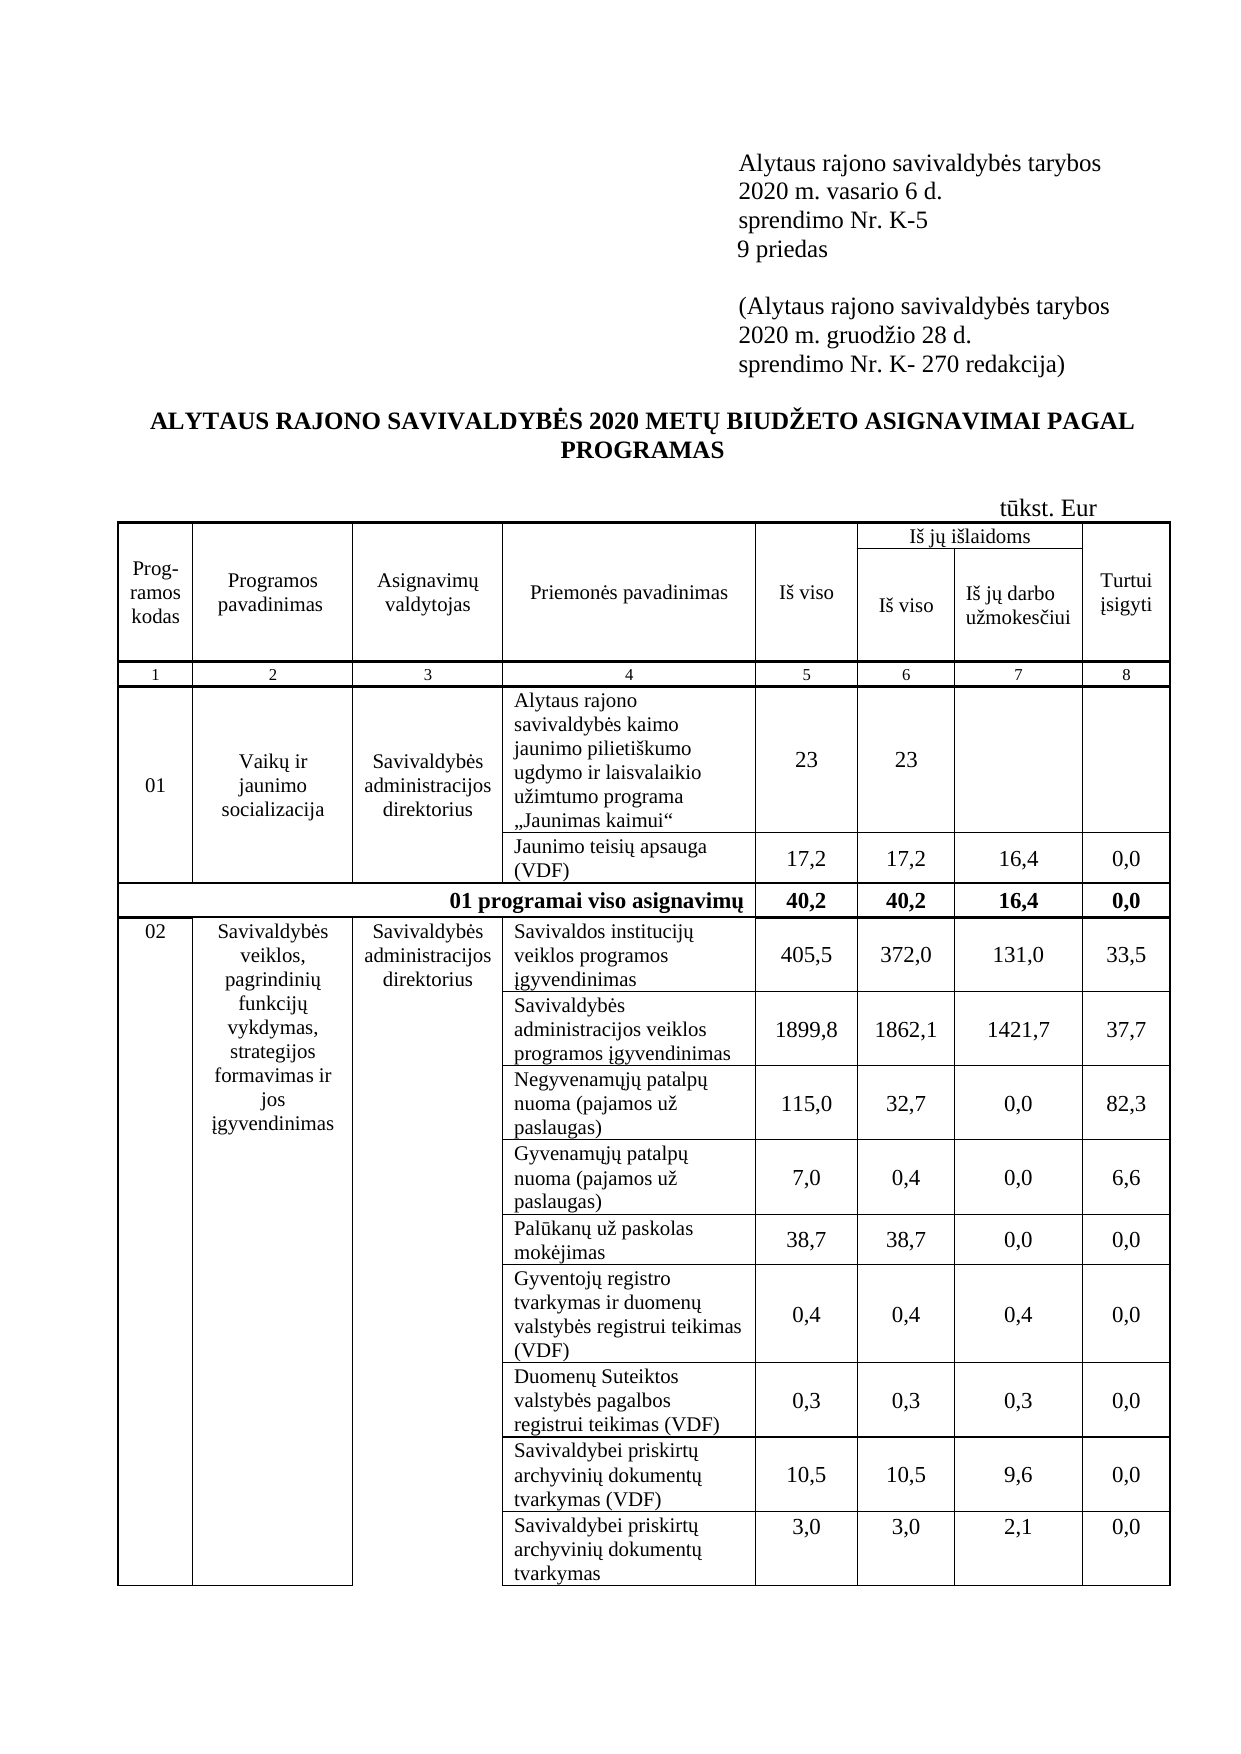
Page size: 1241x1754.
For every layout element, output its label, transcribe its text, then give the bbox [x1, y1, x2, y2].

table_cell Negyvenamųjų patalpų nuoma (pajamos už paslaugas) [503, 1066, 755, 1139]
table_header Turtui įsigyti [1083, 524, 1169, 660]
table_cell 10,5 [858, 1438, 954, 1511]
table_cell Savivaldybės administracijos direktorius [353, 918, 502, 1585]
table_cell 82,3 [1083, 1066, 1169, 1139]
table_header Iš jų išlaidoms [858, 524, 1082, 548]
table_cell 7,0 [756, 1140, 857, 1213]
table_cell 0,4 [858, 1265, 954, 1362]
table_cell 4 [503, 663, 755, 685]
table_cell 0,0 [955, 1215, 1082, 1264]
table_header Programos pavadinimas [193, 524, 352, 660]
table_cell 6 [858, 663, 954, 685]
table_cell 17,2 [858, 833, 954, 882]
table_cell [1083, 688, 1169, 832]
table_cell 0,4 [756, 1265, 857, 1362]
table_cell 10,5 [756, 1438, 857, 1511]
table_cell 3,0 [756, 1512, 857, 1585]
table_cell 1899,8 [756, 992, 857, 1065]
text 2020 m. gruodžio 28 d. [118, 320, 1167, 349]
table_cell Alytaus rajono savivaldybės kaimo jaunimo pilietiškumo ugdymo ir laisvalaikio užimtumo programa „Jaunimas kaimui“ [503, 688, 755, 832]
table_cell 0,0 [955, 1066, 1082, 1139]
table_cell Iš jų darbo užmokesčiui [955, 549, 1082, 660]
table_cell 2 [193, 663, 352, 685]
table_cell Gyvenamųjų patalpų nuoma (pajamos už paslaugas) [503, 1140, 755, 1213]
text 9 priedas [737, 234, 1167, 263]
table_header Priemonės pavadinimas [503, 524, 755, 660]
table_cell Savivaldybei priskirtų archyvinių dokumentų tvarkymas (VDF) [503, 1438, 755, 1511]
text 2020 m. vasario 6 d. [118, 176, 1167, 205]
table_cell Vaikų ir jaunimo socializacija [193, 688, 352, 882]
table_cell 5 [756, 663, 857, 685]
text Alytaus rajono savivaldybės tarybos [603, 148, 1167, 176]
table_cell 1862,1 [858, 992, 954, 1065]
table_cell 0,4 [858, 1140, 954, 1213]
table_cell 40,2 [756, 884, 857, 916]
table_cell 01 programai viso asignavimų [119, 884, 755, 916]
table_cell 1 [119, 663, 192, 685]
text sprendimo Nr. K- 270 redakcija) [118, 349, 1167, 378]
table_cell 01 [119, 688, 192, 882]
table_cell Iš viso [858, 549, 954, 660]
table_cell 0,3 [756, 1363, 857, 1436]
table_cell 115,0 [756, 1066, 857, 1139]
table_cell Jaunimo teisių apsauga (VDF) [503, 833, 755, 882]
text tūkst. Eur [999, 493, 1167, 521]
table_cell 9,6 [955, 1438, 1082, 1511]
table_cell 0,0 [1083, 884, 1169, 916]
text ALYTAUS RAJONO SAVIVALDYBĖS 2020 METŲ BIUDŽETO ASIGNAVIMAI PAGAL PROGRAMAS [118, 406, 1167, 464]
table_cell 0,0 [1083, 1438, 1169, 1511]
table_cell Gyventojų registro tvarkymas ir duomenų valstybės registrui teikimas (VDF) [503, 1265, 755, 1362]
table_cell 16,4 [955, 833, 1082, 882]
table_cell 0,0 [1083, 833, 1169, 882]
table_cell Savivaldybės veiklos, pagrindinių funkcijų vykdymas, strategijos formavimas ir jos įgyvendinimas [193, 918, 352, 1585]
table_cell 372,0 [858, 919, 954, 991]
table_cell 37,7 [1083, 992, 1169, 1065]
table_cell 2,1 [955, 1512, 1082, 1585]
table_cell 38,7 [858, 1215, 954, 1264]
table_cell 16,4 [955, 884, 1082, 916]
table_cell 17,2 [756, 833, 857, 882]
table_cell 7 [955, 663, 1082, 685]
text sprendimo Nr. K-5 [118, 205, 1167, 234]
text (Alytaus rajono savivaldybės tarybos [118, 291, 1167, 320]
table_cell 23 [858, 688, 954, 832]
table_cell 40,2 [858, 884, 954, 916]
table_cell 0,0 [1083, 1215, 1169, 1264]
table_cell Savivaldybei priskirtų archyvinių dokumentų tvarkymas [503, 1512, 755, 1585]
table_cell 0,0 [1083, 1512, 1169, 1585]
table_cell Savivaldybės administracijos veiklos programos įgyvendinimas [503, 992, 755, 1065]
table_cell 8 [1083, 663, 1169, 685]
table_cell 6,6 [1083, 1140, 1169, 1213]
table_cell 3 [353, 663, 502, 685]
table_cell 0,0 [1083, 1265, 1169, 1362]
table_cell 0,0 [1083, 1363, 1169, 1436]
table_cell 23 [756, 688, 857, 832]
table_cell 33,5 [1083, 919, 1169, 991]
table_cell Savivaldybės administracijos direktorius [353, 688, 502, 882]
table_cell Savivaldos institucijų veiklos programos įgyvendinimas [503, 918, 755, 991]
table_cell 1421,7 [955, 992, 1082, 1065]
table_cell 0,4 [955, 1265, 1082, 1362]
table_cell 0,3 [858, 1363, 954, 1436]
table_cell 131,0 [955, 919, 1082, 991]
table_cell 405,5 [756, 919, 857, 991]
table_cell 02 [119, 919, 192, 1585]
table_header Prog-ramos kodas [119, 524, 192, 660]
table_header Asignavimų valdytojas [353, 524, 502, 660]
table_cell 3,0 [858, 1512, 954, 1585]
table_cell 0,0 [955, 1140, 1082, 1213]
table_cell Duomenų Suteiktos valstybės pagalbos registrui teikimas (VDF) [503, 1363, 755, 1436]
table_cell 38,7 [756, 1215, 857, 1264]
table_cell 0,3 [955, 1363, 1082, 1436]
table_cell Palūkanų už paskolas mokėjimas [503, 1215, 755, 1264]
table_header Iš viso [756, 524, 857, 660]
table_cell 32,7 [858, 1066, 954, 1139]
table_cell [955, 688, 1082, 832]
